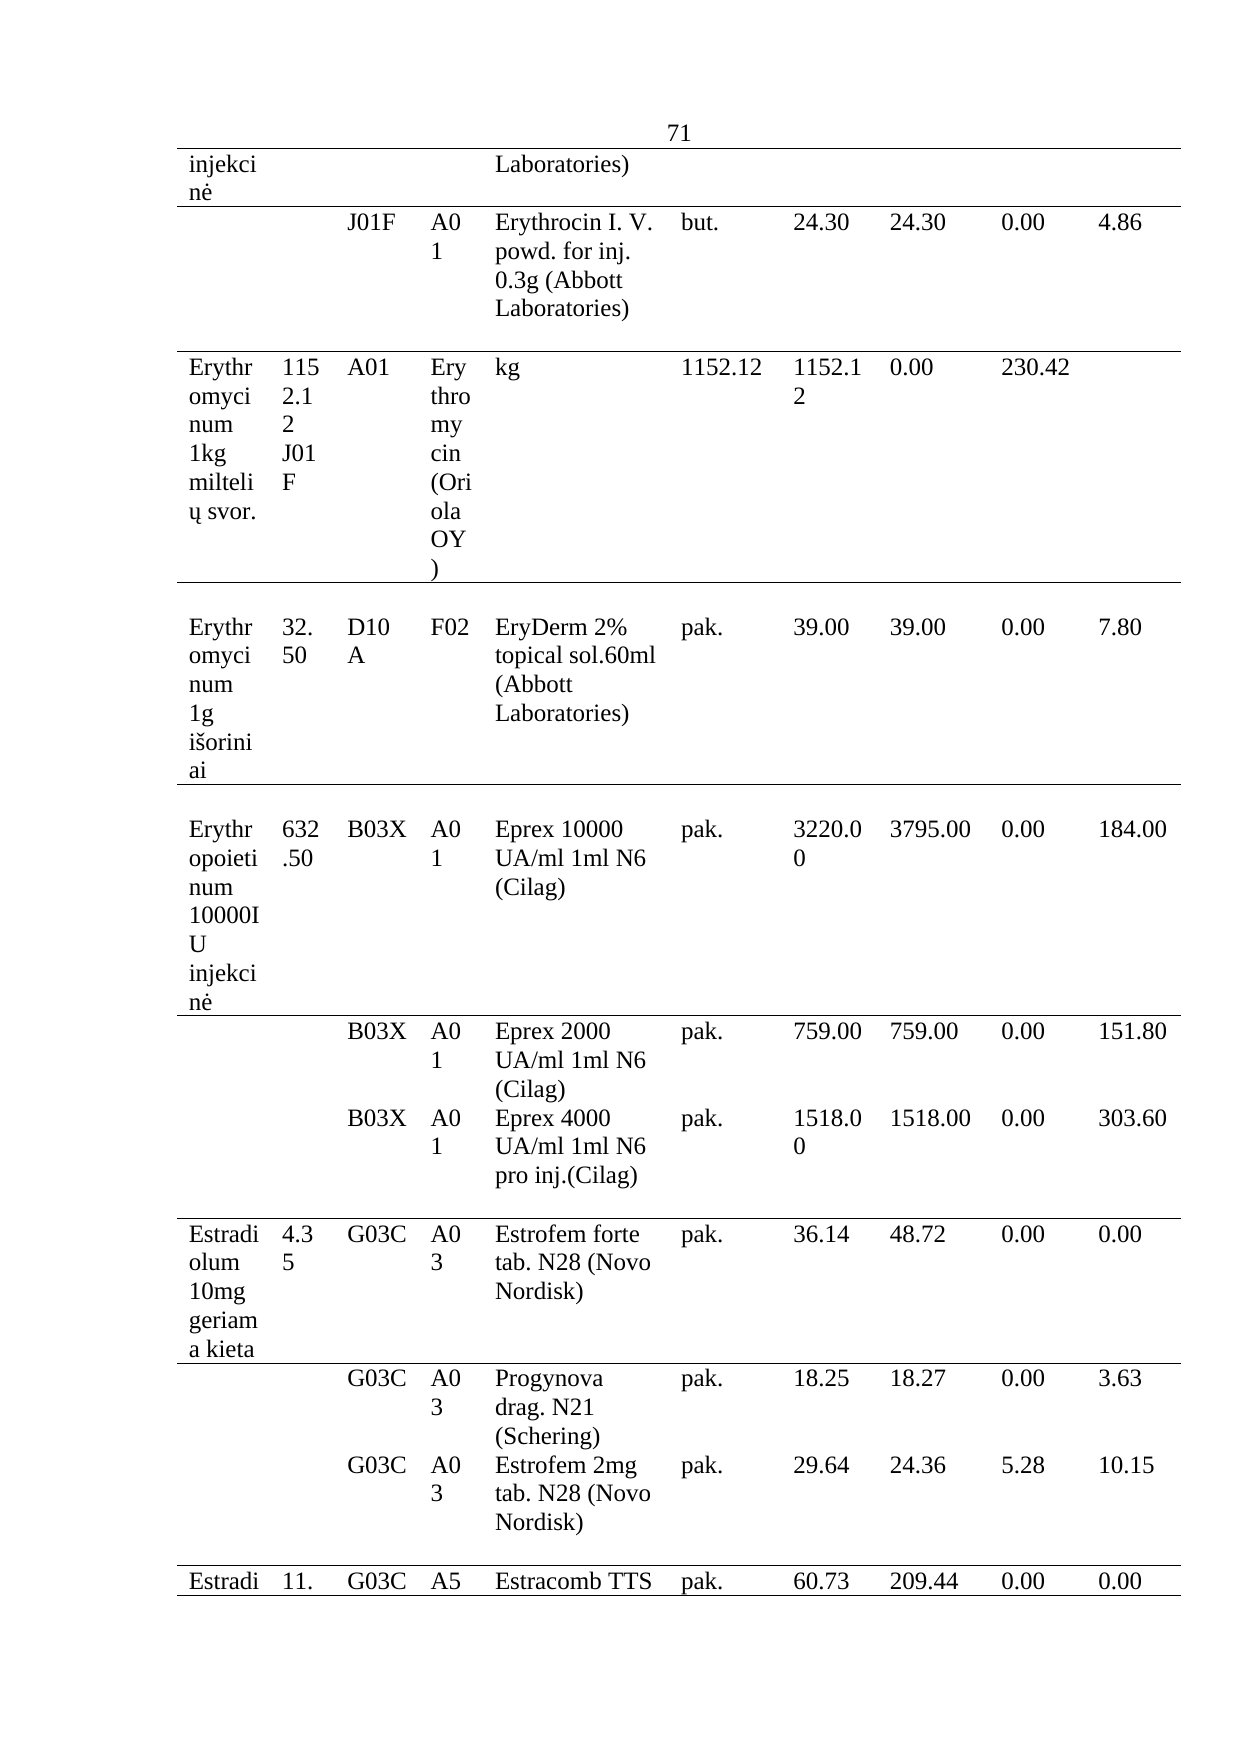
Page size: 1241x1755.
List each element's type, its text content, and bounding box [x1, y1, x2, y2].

table_cell [419, 1536, 483, 1565]
table_cell [271, 1103, 336, 1189]
table_cell 32.50 [271, 612, 336, 784]
table_cell [271, 785, 336, 814]
table_cell injekcinė [177, 149, 271, 206]
table_cell Eprex 2000 UA/ml 1ml N6 (Cilag) [484, 1016, 669, 1103]
table_cell 39.00 [878, 612, 990, 784]
table_cell Erythromycinum 1g išoriniai [177, 612, 271, 784]
table_cell 0.00 [990, 1219, 1087, 1362]
table_cell [878, 1189, 990, 1218]
table_cell 5.28 [990, 1450, 1087, 1536]
table_cell [782, 785, 878, 814]
table_cell [177, 1450, 271, 1536]
table_cell [336, 322, 419, 351]
table_cell 0.00 [878, 352, 990, 582]
table_cell 18.27 [878, 1364, 990, 1450]
table_cell [1087, 322, 1181, 351]
table_cell A03 [419, 1364, 483, 1450]
table_cell [990, 149, 1087, 206]
table_cell [1087, 352, 1181, 582]
table_cell [782, 322, 878, 351]
table_cell [782, 149, 878, 206]
table_cell A03 [419, 1219, 483, 1362]
table_cell 24.36 [878, 1450, 990, 1536]
table_cell [271, 583, 336, 612]
table_cell [484, 583, 669, 612]
table_cell B03X [336, 1103, 419, 1189]
table_cell Estrofem forte tab. N28 (Novo Nordisk) [484, 1219, 669, 1362]
table_cell [670, 785, 782, 814]
table_cell [419, 583, 483, 612]
table_cell 4.35 [271, 1219, 336, 1362]
table_cell A01 [419, 1103, 483, 1189]
table_cell 7.80 [1087, 612, 1181, 784]
table_cell 303.60 [1087, 1103, 1181, 1189]
table_cell [419, 785, 483, 814]
table_cell [336, 149, 419, 206]
table_cell 60.73 [782, 1566, 878, 1594]
table_cell [670, 583, 782, 612]
table_cell [177, 1536, 271, 1565]
table_cell pak. [670, 1103, 782, 1189]
table_cell [670, 322, 782, 351]
table_cell [484, 322, 669, 351]
table_cell but. [670, 207, 782, 322]
table_cell [1087, 1189, 1181, 1218]
table_cell 10.15 [1087, 1450, 1181, 1536]
table_cell Erythrocin I. V. powd. for inj. 0.3g (Abbott Laboratories) [484, 207, 669, 322]
table_cell [271, 1450, 336, 1536]
table_cell 1152.12 [670, 352, 782, 582]
table_cell [990, 785, 1087, 814]
table_cell [336, 1536, 419, 1565]
table_cell Estrofem 2mg tab. N28 (Novo Nordisk) [484, 1450, 669, 1536]
table_cell 3795.00 [878, 814, 990, 1015]
table_cell 230.42 [990, 352, 1087, 582]
table_cell [670, 149, 782, 206]
table_cell 39.00 [782, 612, 878, 784]
table_cell [990, 583, 1087, 612]
table_cell pak. [670, 814, 782, 1015]
table_cell 3220.00 [782, 814, 878, 1015]
table_cell [336, 583, 419, 612]
table_cell [670, 1536, 782, 1565]
table_cell pak. [670, 1219, 782, 1362]
table_cell 184.00 [1087, 814, 1181, 1015]
table_cell 209.44 [878, 1566, 990, 1594]
table_cell [177, 1016, 271, 1103]
table_cell A5 [419, 1566, 483, 1594]
table_cell [484, 1189, 669, 1218]
table_cell 36.14 [782, 1219, 878, 1362]
table_cell [336, 785, 419, 814]
table_cell [878, 322, 990, 351]
table_cell [177, 1189, 271, 1218]
table_cell 3.63 [1087, 1364, 1181, 1450]
table_cell D10A [336, 612, 419, 784]
table_cell 0.00 [990, 1103, 1087, 1189]
table_cell Eprex 4000 UA/ml 1ml N6 pro inj.(Cilag) [484, 1103, 669, 1189]
table_cell 632.50 [271, 814, 336, 1015]
table_cell [177, 207, 271, 322]
table_cell pak. [670, 1364, 782, 1450]
table_cell A01 [419, 207, 483, 322]
table_cell F02 [419, 612, 483, 784]
table_cell [336, 1189, 419, 1218]
table_cell [878, 1536, 990, 1565]
table_cell [419, 149, 483, 206]
table_cell [419, 322, 483, 351]
table_cell [177, 1364, 271, 1450]
table_cell [1087, 149, 1181, 206]
table_cell B03X [336, 1016, 419, 1103]
table_cell [177, 583, 271, 612]
table_cell [782, 583, 878, 612]
table_cell [484, 1536, 669, 1565]
table_cell 0.00 [990, 1016, 1087, 1103]
table_cell 1518.00 [782, 1103, 878, 1189]
table_cell 0.00 [1087, 1219, 1181, 1362]
table_cell [271, 1189, 336, 1218]
table_cell 18.25 [782, 1364, 878, 1450]
table_cell 759.00 [878, 1016, 990, 1103]
table_cell pak. [670, 1566, 782, 1594]
table_cell kg [484, 352, 669, 582]
table_cell Estradiolum 10mg geriama kieta [177, 1219, 271, 1362]
table_cell Progynova drag. N21 (Schering) [484, 1364, 669, 1450]
table_cell [271, 207, 336, 322]
table_cell [177, 785, 271, 814]
table_cell 1152.12 J01F [271, 352, 336, 582]
table_cell 11. [271, 1566, 336, 1594]
table_cell B03X [336, 814, 419, 1015]
table_cell [878, 149, 990, 206]
table_cell 1518.00 [878, 1103, 990, 1189]
table_cell Erythromycinum 1kg miltelių svor. [177, 352, 271, 582]
table_cell Estracomb TTS [484, 1566, 669, 1594]
table_cell [484, 785, 669, 814]
table_cell EryDerm 2% topical sol.60ml (Abbott Laboratories) [484, 612, 669, 784]
table_cell [782, 1536, 878, 1565]
table_cell [177, 322, 271, 351]
table_cell 29.64 [782, 1450, 878, 1536]
table_cell G03C [336, 1219, 419, 1362]
table_cell G03C [336, 1566, 419, 1594]
table_cell 24.30 [782, 207, 878, 322]
table_cell [878, 583, 990, 612]
table_cell [782, 1189, 878, 1218]
table_cell [990, 1536, 1087, 1565]
table_cell [1087, 1536, 1181, 1565]
table_cell 24.30 [878, 207, 990, 322]
table_cell [419, 1189, 483, 1218]
table_cell G03C [336, 1450, 419, 1536]
table_cell 48.72 [878, 1219, 990, 1362]
table_cell [271, 1016, 336, 1103]
table_cell Erythropoietinum 10000IU injekcinė [177, 814, 271, 1015]
table_cell 0.00 [990, 1364, 1087, 1450]
table_cell Erythromycin (Oriola OY) [419, 352, 483, 582]
table_cell pak. [670, 1016, 782, 1103]
table_cell Estradi [177, 1566, 271, 1594]
table_cell 0.00 [990, 814, 1087, 1015]
table_cell [271, 322, 336, 351]
table_cell pak. [670, 612, 782, 784]
table_cell [271, 149, 336, 206]
table_cell [670, 1189, 782, 1218]
table_cell A01 [419, 814, 483, 1015]
table_cell [1087, 583, 1181, 612]
table_cell pak. [670, 1450, 782, 1536]
table_cell 0.00 [1087, 1566, 1181, 1594]
table_cell 759.00 [782, 1016, 878, 1103]
table_cell [990, 322, 1087, 351]
table_cell [177, 1103, 271, 1189]
table_cell [878, 785, 990, 814]
table_cell 4.86 [1087, 207, 1181, 322]
table_cell 0.00 [990, 612, 1087, 784]
table_cell A01 [336, 352, 419, 582]
table_cell [271, 1364, 336, 1450]
table_cell Laboratories) [484, 149, 669, 206]
table_cell 151.80 [1087, 1016, 1181, 1103]
table_cell 0.00 [990, 207, 1087, 322]
table_cell A03 [419, 1450, 483, 1536]
table_cell [990, 1189, 1087, 1218]
table_cell A01 [419, 1016, 483, 1103]
table_cell 1152.12 [782, 352, 878, 582]
table_cell [1087, 785, 1181, 814]
table_cell J01F [336, 207, 419, 322]
table_cell Eprex 10000 UA/ml 1ml N6 (Cilag) [484, 814, 669, 1015]
table_cell G03C [336, 1364, 419, 1450]
table_cell [271, 1536, 336, 1565]
table_cell 0.00 [990, 1566, 1087, 1594]
